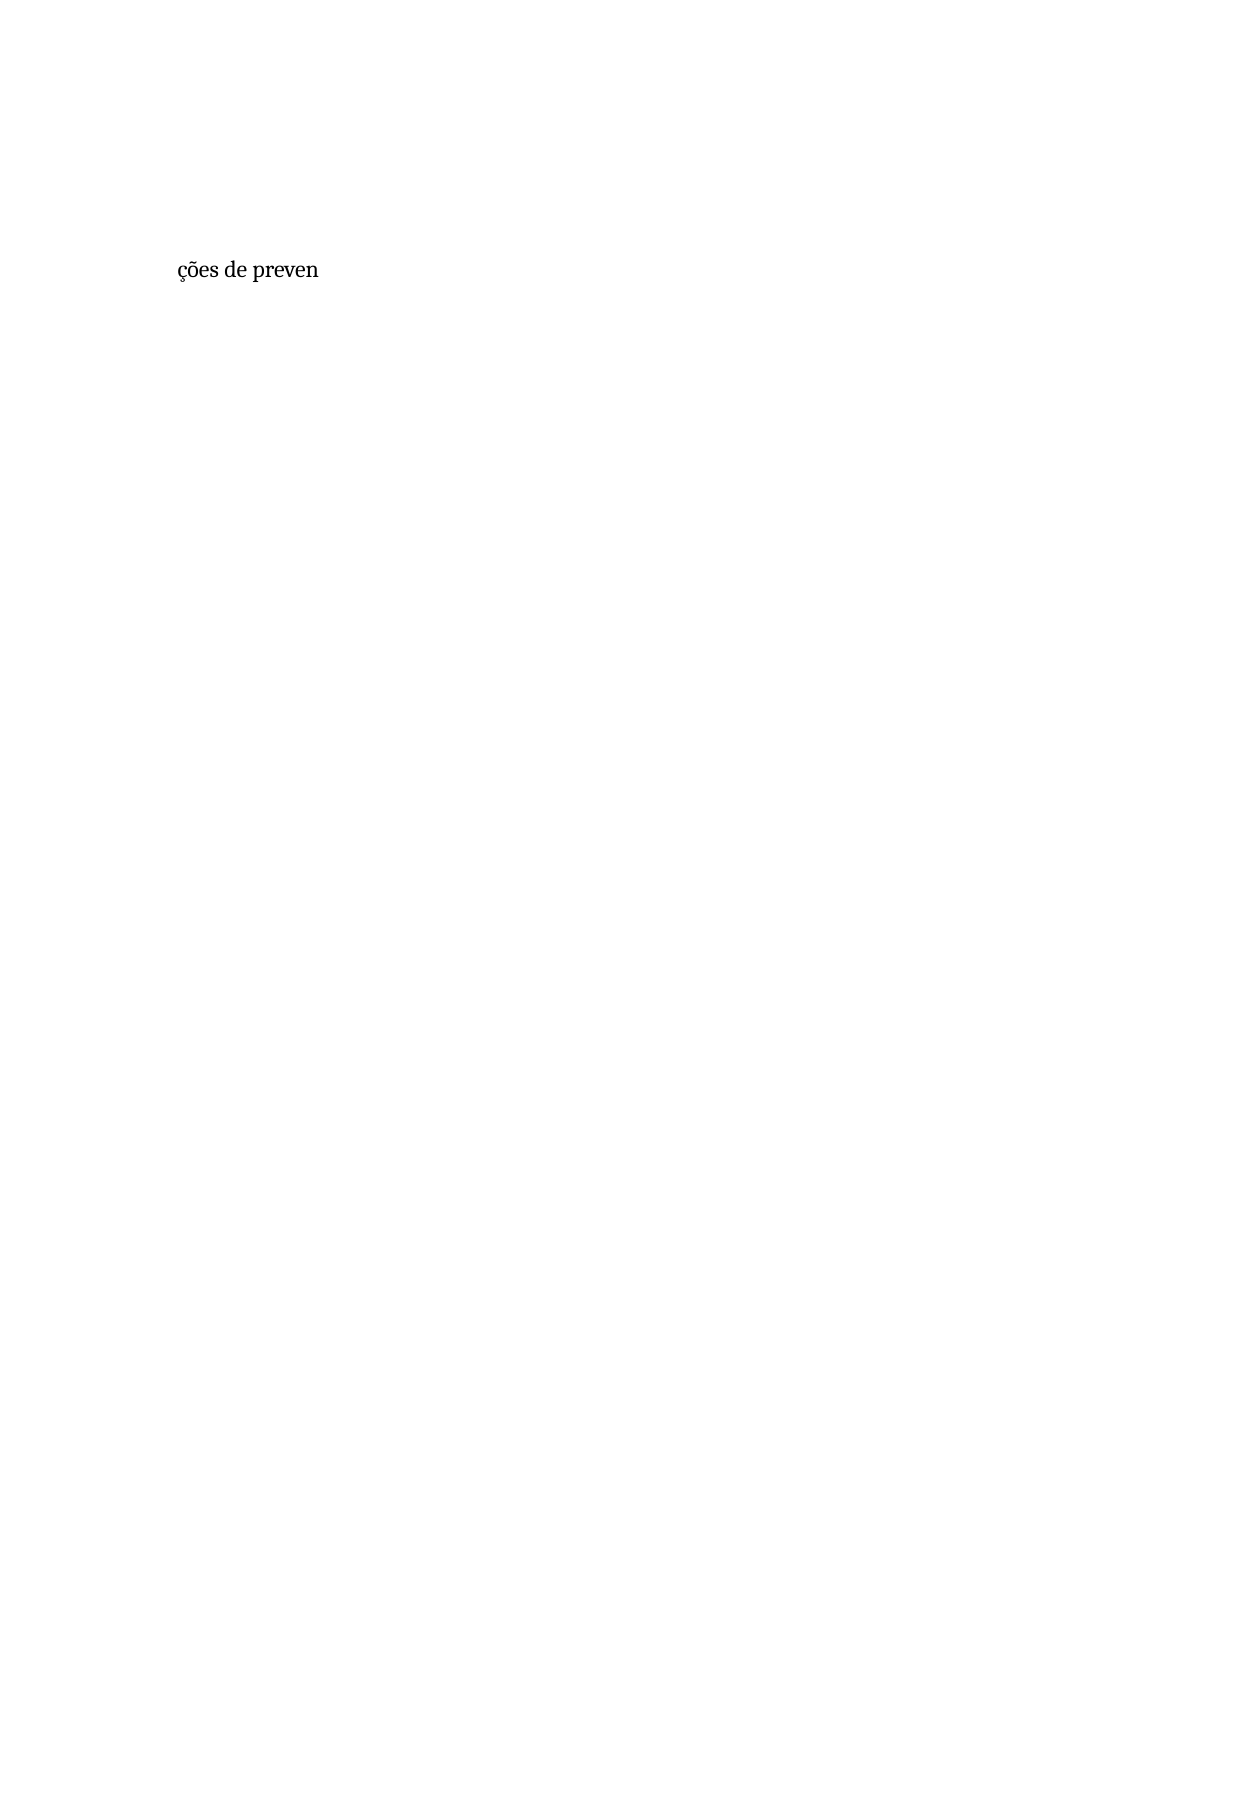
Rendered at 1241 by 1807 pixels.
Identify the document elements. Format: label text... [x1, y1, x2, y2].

text ções de preven [177, 255, 1068, 283]
